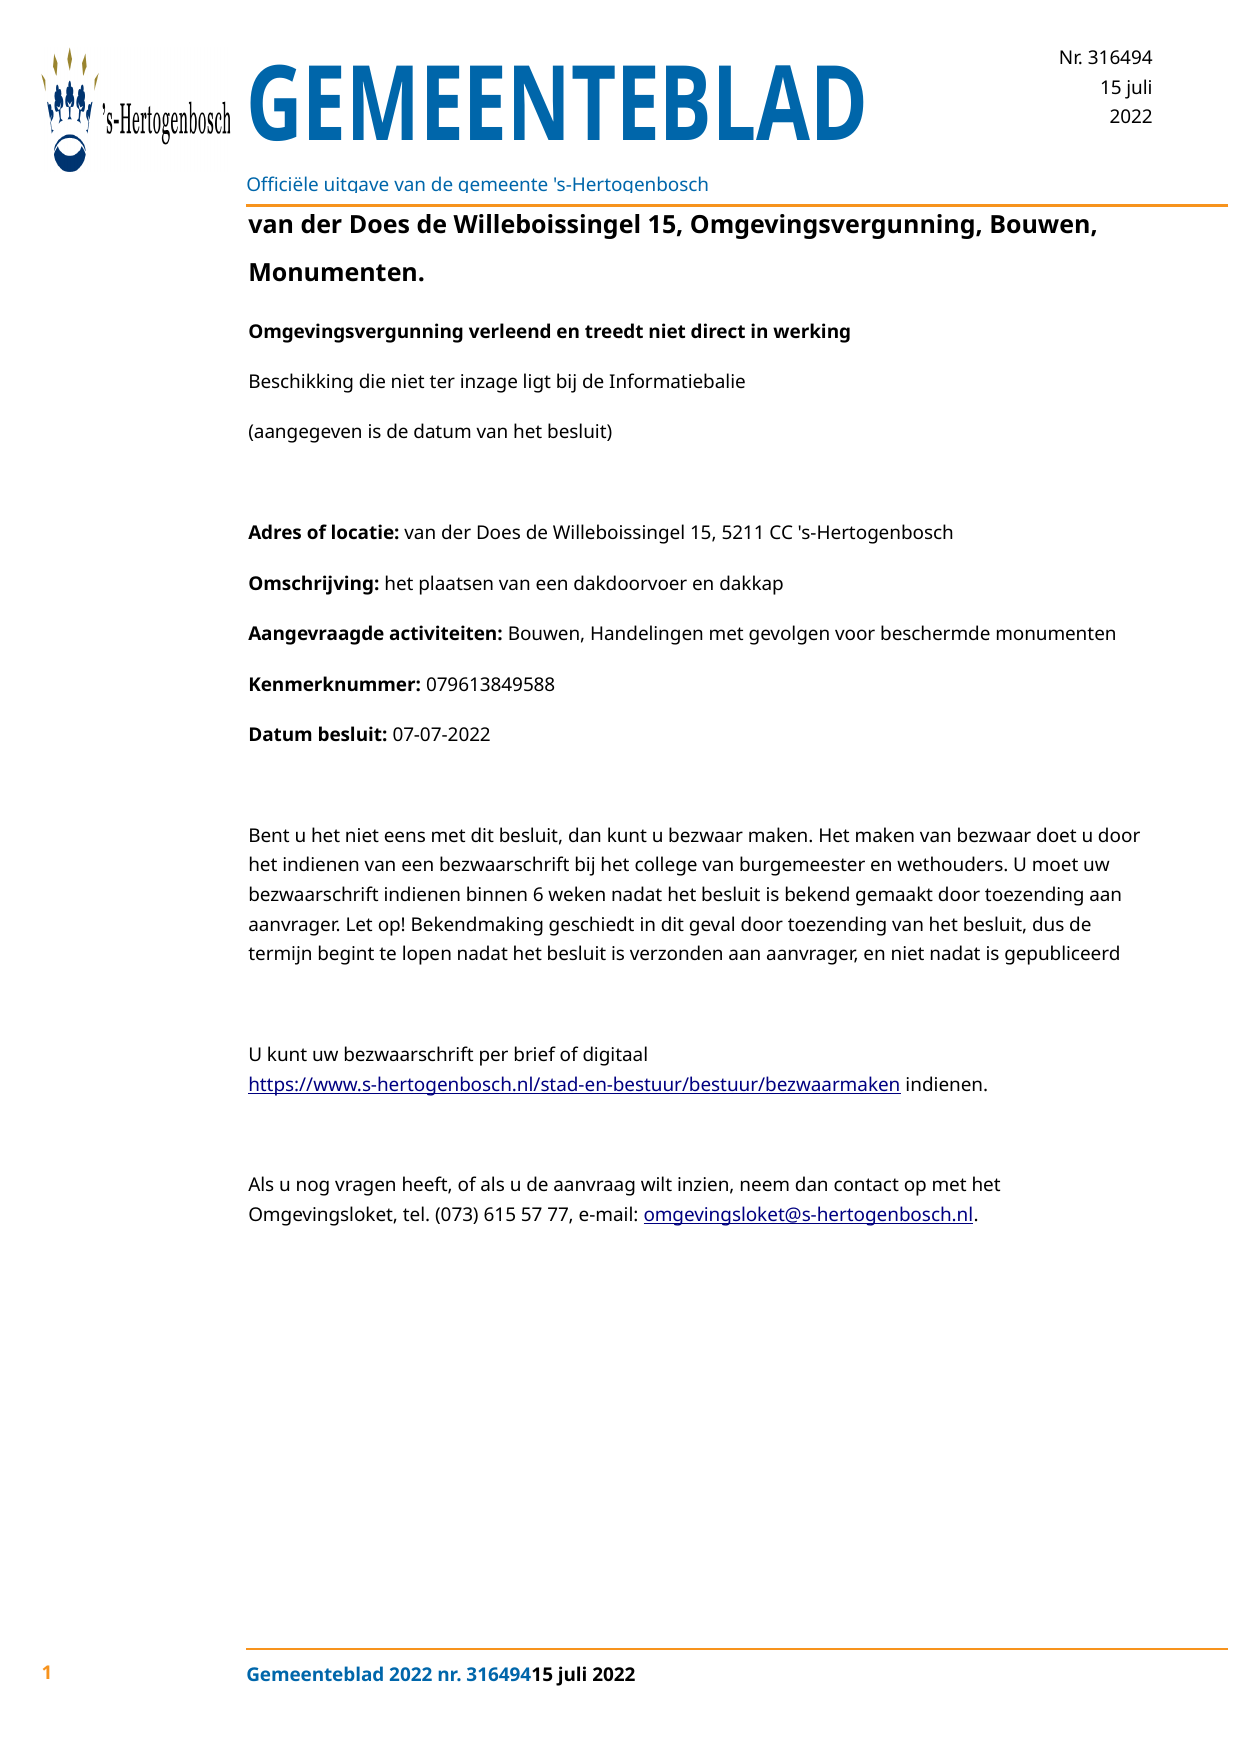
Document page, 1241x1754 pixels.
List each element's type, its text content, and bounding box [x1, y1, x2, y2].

text van der Does de Willeboissingel 15, Omgevingsvergunning, Bouwen, Monumenten. [248, 207, 1152, 288]
text Adres of locatie: van der Does de Willeboissingel 15, 5211 CC 's-Hertogenbosch [248, 519, 1152, 545]
text U kunt uw bezwaarschrift per brief of digitaal https://www.s-hertogenbosch.nl/stad-en-bestuur/bestuur/bezwaarmaken indienen. [248, 1041, 1152, 1097]
picture [41, 47, 231, 172]
text Datum besluit: 07-07-2022 [248, 721, 1152, 747]
text Als u nog vragen heeft, of als u de aanvraag wilt inzien, neem dan contact op met het Omgevingsloket, tel. (073) 615 57 77, e-mail: omgevingsloket@s-hertogenbosch.nl. [248, 1172, 1152, 1227]
text Beschikking die niet ter inzage ligt bij de Informatiebalie [248, 368, 1152, 394]
text Omschrijving: het plaatsen van een dakdoorvoer en dakkap [248, 570, 1152, 596]
text Kenmerknummer: 079613849588 [248, 671, 1152, 697]
text Aangevraagde activiteiten: Bouwen, Handelingen met gevolgen voor beschermde monumenten [248, 620, 1152, 646]
text (aangegeven is de datum van het besluit) [248, 419, 1152, 444]
text Omgevingsvergunning verleend en treedt niet direct in werking [248, 318, 1152, 344]
text Bent u het niet eens met dit besluit, dan kunt u bezwaar maken. Het maken van bezwaar doet u door het indienen van een bezwaarschrift bij het college van burgemeester en wethouders. U moet uw bezwaarschrift indienen binnen 6 weken nadat het besluit is bekend gemaakt door toezending aan aanvrager. Let op! Bekendmaking geschiedt in dit geval door toezending van het besluit, dus de termijn begint te lopen nadat het besluit is verzonden aan aanvrager, en niet nadat is gepubliceerd [248, 822, 1152, 966]
